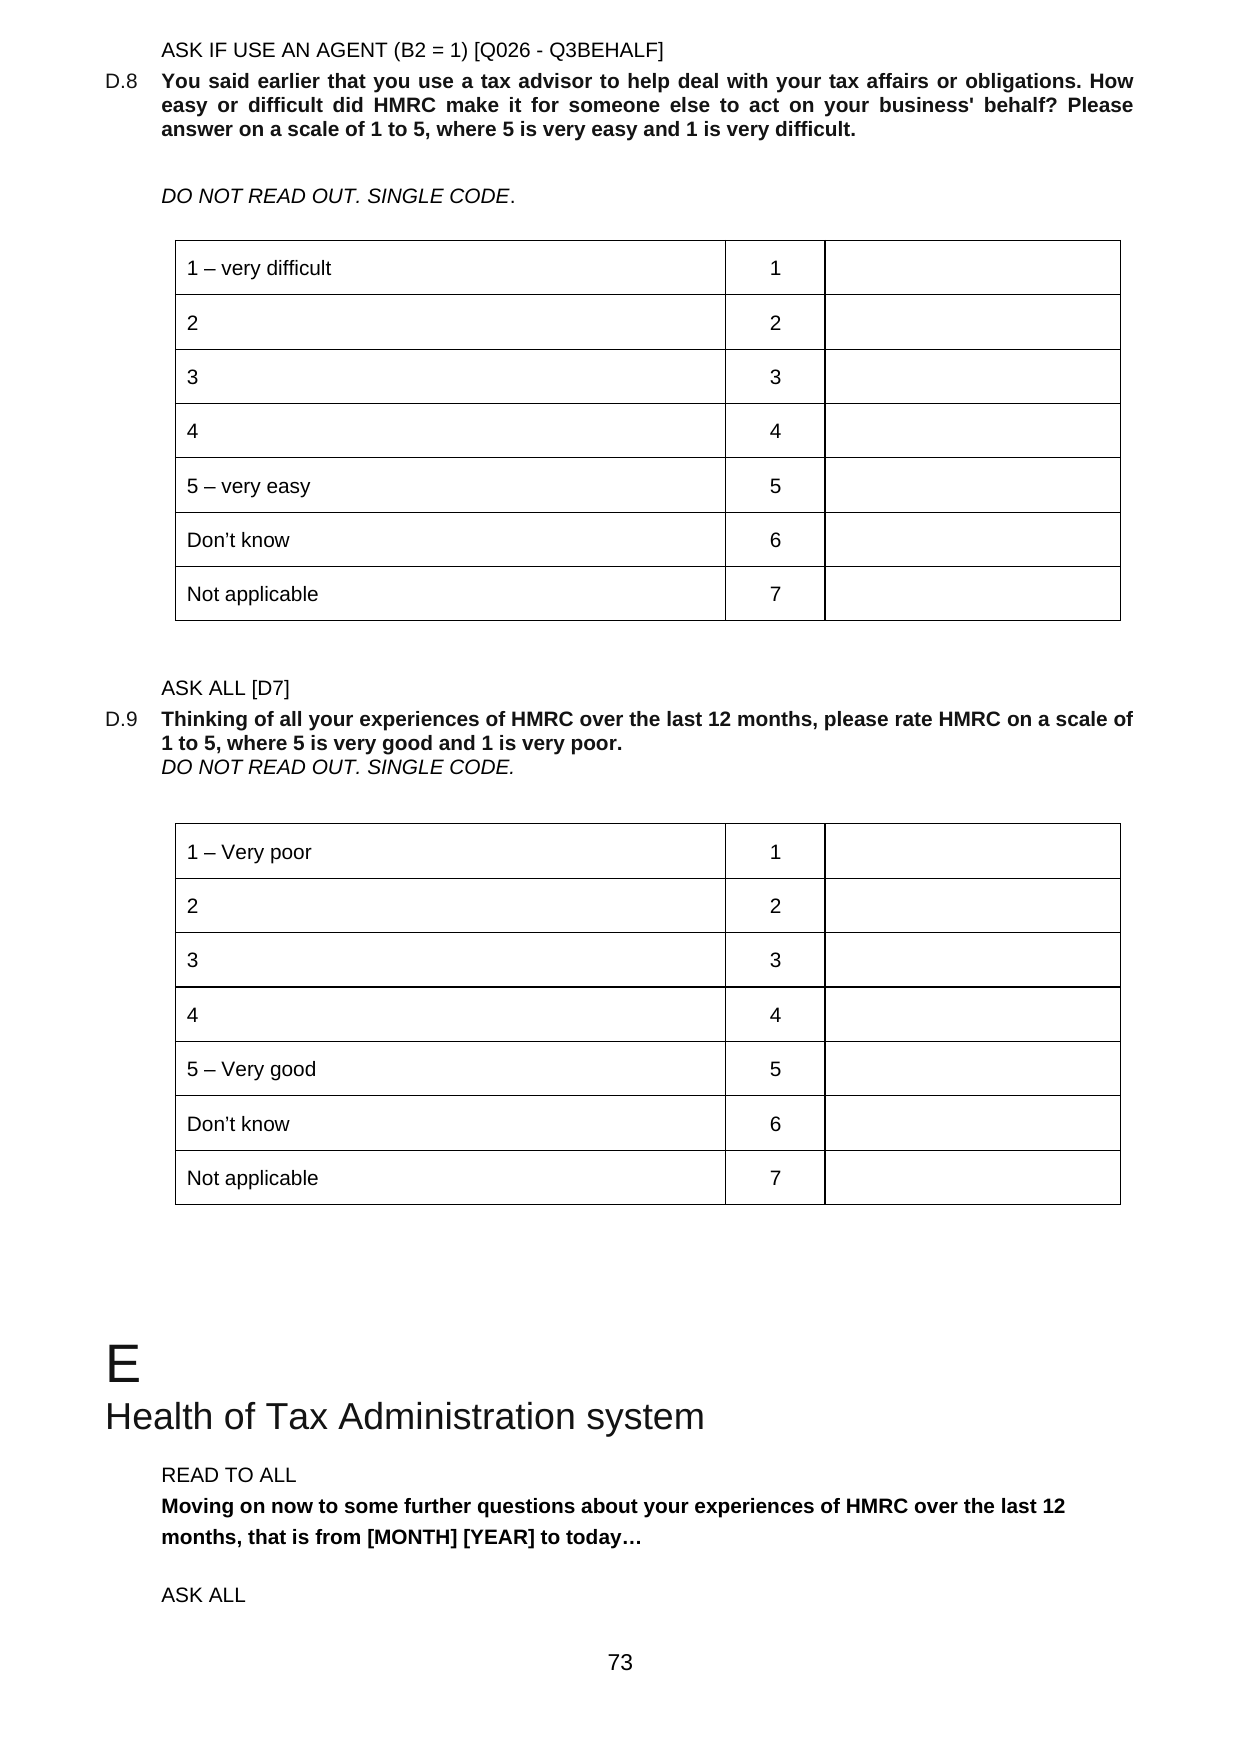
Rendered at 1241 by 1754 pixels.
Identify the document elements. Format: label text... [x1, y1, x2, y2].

table_cell Not applicable [176, 1151, 725, 1204]
table_cell 3 [726, 350, 824, 403]
table_cell 6 [726, 513, 824, 566]
subtitle ASK ALL [161, 1583, 1135, 1614]
table_cell Don’t know [176, 1096, 725, 1149]
subtitle ASK if use an agent (B2 = 1) [Q026 - q3behalf] [161, 37, 1135, 69]
table_cell 2 [726, 295, 824, 348]
table_cell [826, 933, 1120, 986]
subtitle READ TO all [161, 1462, 1135, 1494]
list You said earlier that you use a tax advisor to help deal with your tax affairs or obligations. How easy or difficult did HMRC make it for someone else to act on your business' behalf? Please answer on a scale of 1 to 5, where 5 is very easy and 1 is very difficult. [105, 69, 1135, 141]
table_header 1 [726, 824, 824, 878]
table_header 1 – Very poor [176, 824, 725, 878]
table_cell [826, 1042, 1120, 1095]
table_cell 7 [726, 567, 824, 620]
table_header [826, 824, 1120, 878]
table_cell [826, 404, 1120, 457]
table_cell [826, 567, 1120, 620]
table_cell [826, 458, 1120, 512]
table_cell [826, 879, 1120, 932]
table_cell Not applicable [176, 567, 725, 620]
table_cell 3 [726, 933, 824, 986]
table_cell 2 [176, 879, 725, 932]
table_cell 5 – Very good [176, 1042, 725, 1095]
table_header 1 [726, 241, 824, 294]
table_cell 5 [726, 1042, 824, 1095]
table_cell 5 [726, 458, 824, 512]
table_cell [826, 1151, 1120, 1204]
text Health of Tax Administration system [105, 1394, 1135, 1437]
table_cell [826, 513, 1120, 566]
subtitle Moving on now to some further questions about your experiences of HMRC over the last 12 months, that is from [MONTH] [YEAR] to today… [161, 1494, 1135, 1556]
table_cell [826, 295, 1120, 348]
subtitle DO NOT READ OUT. SINGLE CODE. [161, 184, 1135, 215]
table_cell 6 [726, 1096, 824, 1149]
table_cell 4 [176, 404, 725, 457]
table_header 1 – very difficult [176, 241, 725, 294]
table_cell [826, 1096, 1120, 1149]
list Thinking of all your experiences of HMRC over the last 12 months, please rate HMRC on a scale of 1 to 5, where 5 is very good and 1 is very poor. [105, 707, 1135, 755]
table_cell 4 [176, 988, 725, 1041]
table_cell 7 [726, 1151, 824, 1204]
table_cell [826, 350, 1120, 403]
table_cell 4 [726, 988, 824, 1041]
table_cell 4 [726, 404, 824, 457]
text DO NOT READ OUT. SINGLE CODE. [161, 755, 1135, 786]
table_cell [826, 988, 1120, 1041]
table_cell 5 – very easy [176, 458, 725, 512]
table_cell Don’t know [176, 513, 725, 566]
table_header [826, 241, 1120, 294]
table_cell 3 [176, 933, 725, 986]
table_cell 2 [176, 295, 725, 348]
table_cell 3 [176, 350, 725, 403]
subtitle ask all [D7] [161, 676, 1135, 707]
table_cell 2 [726, 879, 824, 932]
